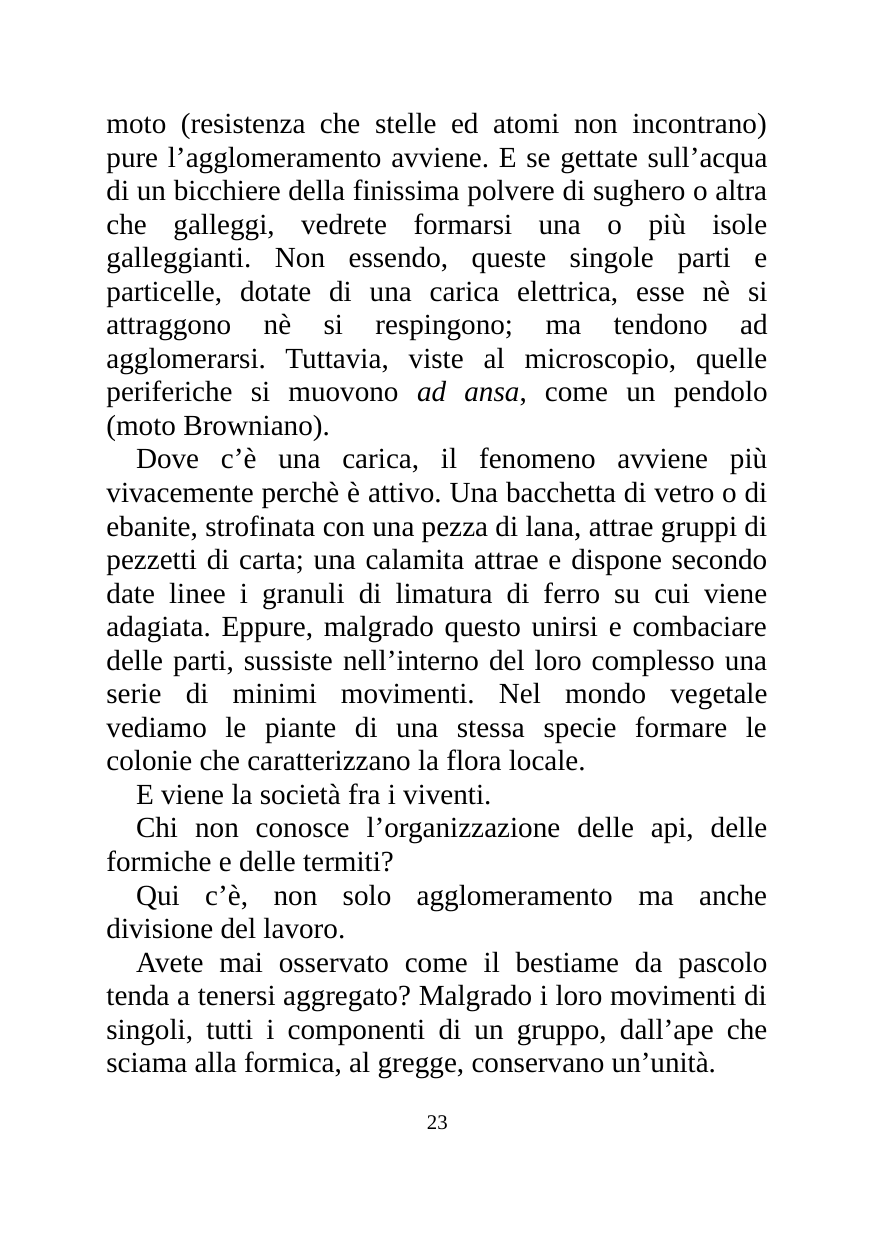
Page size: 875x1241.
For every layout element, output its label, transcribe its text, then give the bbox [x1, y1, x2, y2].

text E viene la società fra i viventi. [106, 777, 768, 811]
text moto (resistenza che stelle ed atomi non incontrano) pure l’agglomeramento avviene. E se gettate sull’acqua di un bicchiere della finissima polvere di sughero o altra che galleggi, vedrete formarsi una o più isole galleggianti. Non essendo, queste singole parti e particelle, dotate di una carica elettrica, esse nè si attraggono nè si respingono; ma tendono ad agglomerarsi. Tuttavia, viste al microscopio, quelle periferiche si muovono ad ansa, come un pendolo (moto Browniano). [106, 106, 768, 442]
text Avete mai osservato come il bestiame da pascolo tenda a tenersi aggregato? Malgrado i loro movimenti di singoli, tutti i componenti di un gruppo, dall’ape che sciama alla formica, al gregge, conservano un’unità. [106, 945, 768, 1079]
text Chi non conosce l’organizzazione delle api, delle formiche e delle termiti? [106, 811, 768, 878]
text Qui c’è, non solo agglomeramento ma anche divisione del lavoro. [106, 878, 768, 945]
text Dove c’è una carica, il fenomeno avviene più vivacemente perchè è attivo. Una bacchetta di vetro o di ebanite, strofinata con una pezza di lana, attrae gruppi di pezzetti di carta; una calamita attrae e dispone secondo date linee i granuli di limatura di ferro su cui viene adagiata. Eppure, malgrado questo unirsi e combaciare delle parti, sussiste nell’interno del loro complesso una serie di minimi movimenti. Nel mondo vegetale vediamo le piante di una stessa specie formare le colonie che caratterizzano la flora locale. [106, 442, 768, 777]
